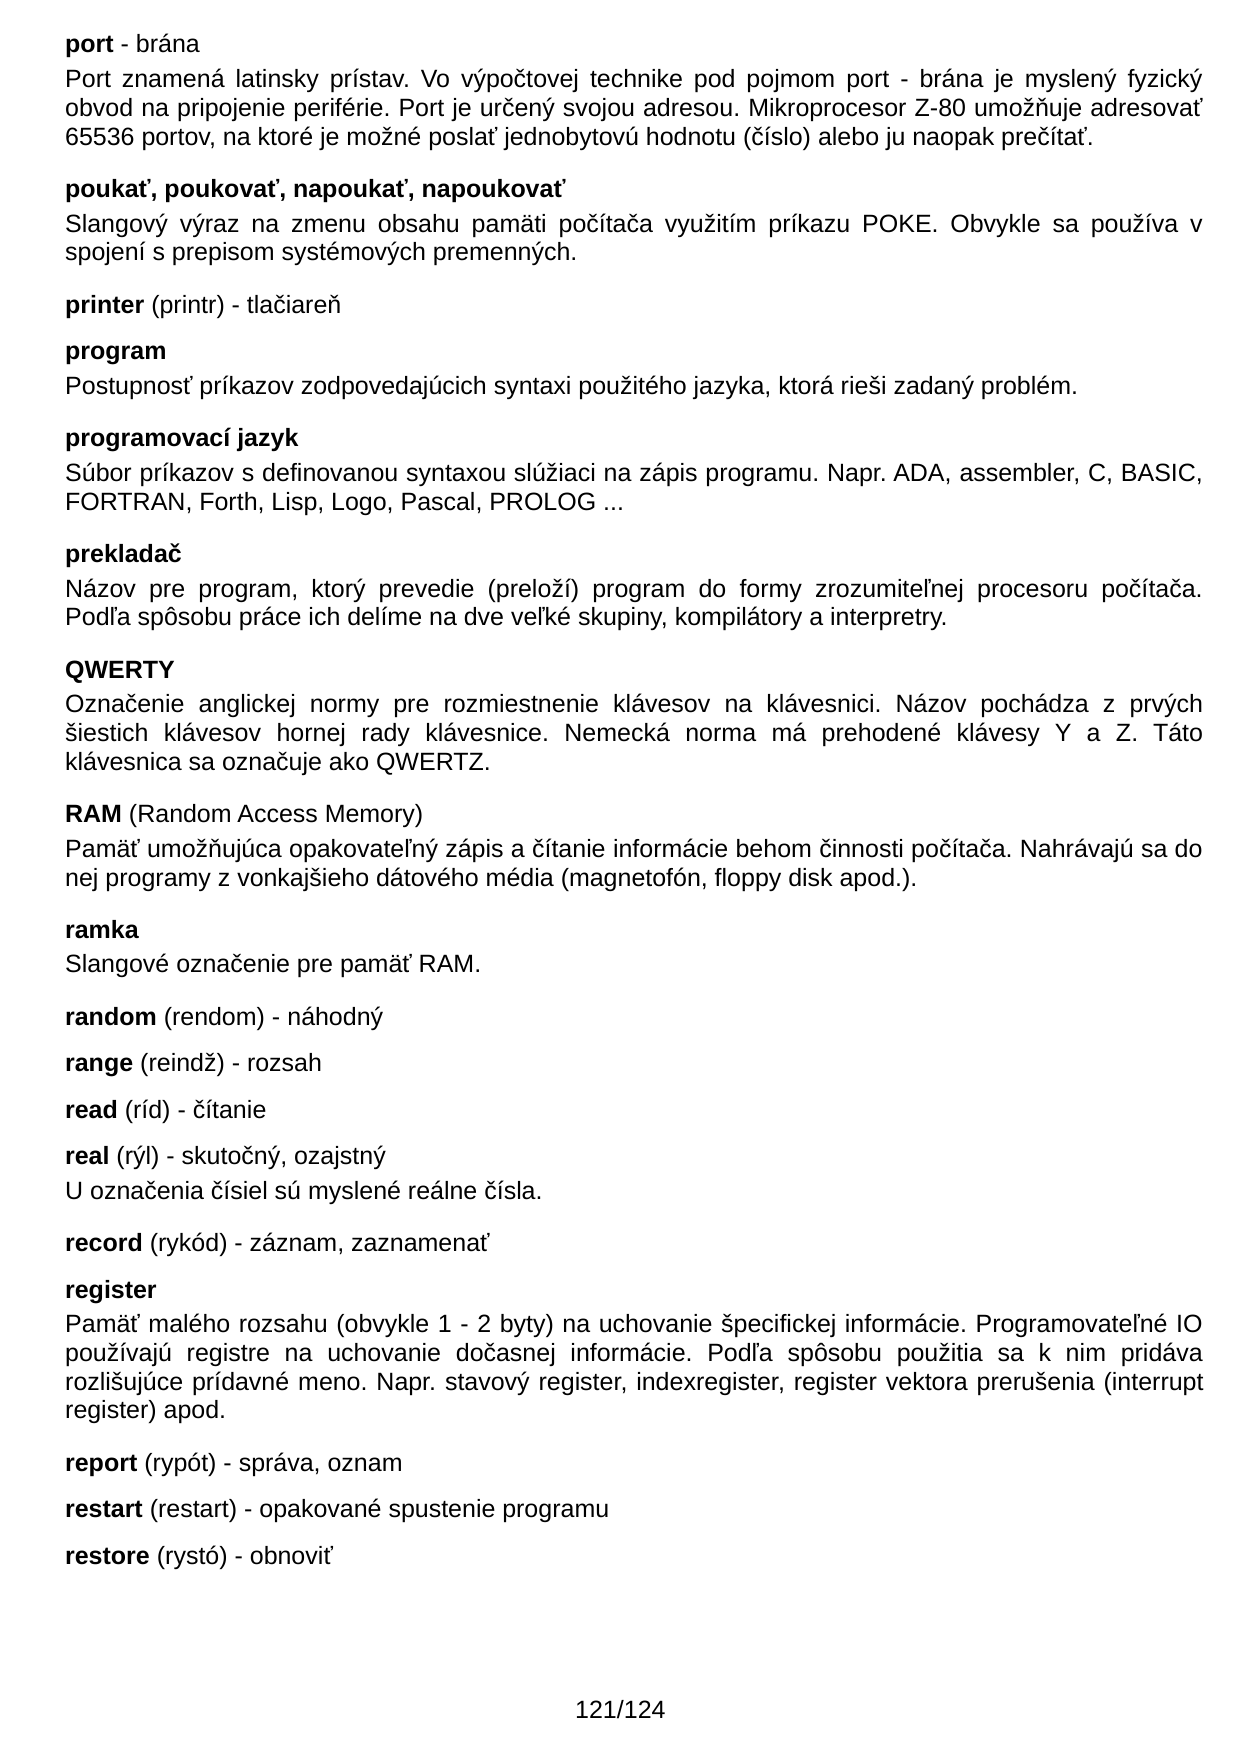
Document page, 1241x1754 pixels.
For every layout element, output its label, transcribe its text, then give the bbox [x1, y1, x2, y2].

text Označenie anglickej normy pre rozmiestnenie klávesov na klávesnici. Názov pochádza z prvých šiestich klávesov hornej rady klávesnice. Nemecká norma má prehodené klávesy Y a Z. Táto klávesnica sa označuje ako QWERTZ. [65, 689, 1205, 776]
text U označenia čísiel sú myslené reálne čísla. [65, 1176, 1205, 1204]
text QWERTY [35, 654, 1205, 683]
text Pamäť malého rozsahu (obvykle 1 - 2 byty) na uchovanie špecifickej informácie. Programovateľné IO používajú registre na uchovanie dočasnej informácie. Podľa spôsobu použitia sa k nim pridáva rozlišujúce prídavné meno. Napr. stavový register, indexregister, register vektora prerušenia (interrupt register) apod. [65, 1309, 1205, 1424]
text restart (restart) - opakované spustenie programu [35, 1494, 1205, 1523]
text Postupnosť príkazov zodpovedajúcich syntaxi použitého jazyka, ktorá rieši zadaný problém. [65, 371, 1205, 399]
text Názov pre program, ktorý prevedie (preloží) program do formy zrozumiteľnej procesoru počítača. Podľa spôsobu práce ich delíme na dve veľké skupiny, kompilátory a interpretry. [65, 573, 1205, 631]
text Pamäť umožňujúca opakovateľný zápis a čítanie informácie behom činnosti počítača. Nahrávajú sa do nej programy z vonkajšieho dátového média (magnetofón, floppy disk apod.). [65, 834, 1205, 891]
text Súbor príkazov s definovanou syntaxou slúžiaci na zápis programu. Napr. ADA, assembler, C, BASIC, FORTRAN, Forth, Lisp, Logo, Pascal, PROLOG ... [65, 458, 1205, 515]
text printer (printr) - tlačiareň [35, 290, 1205, 318]
text programovací jazyk [35, 423, 1205, 452]
text restore (rystó) - obnoviť [35, 1541, 1205, 1569]
text ramka [35, 915, 1205, 943]
text program [35, 336, 1205, 365]
text report (rypót) - správa, oznam [35, 1448, 1205, 1477]
text RAM (Random Access Memory) [35, 799, 1205, 828]
text range (reindž) - rozsah [35, 1048, 1205, 1077]
text Slangový výraz na zmenu obsahu pamäti počítača využitím príkazu POKE. Obvykle sa používa v spojení s prepisom systémových premenných. [65, 209, 1205, 266]
text prekladač [35, 539, 1205, 568]
text read (ríd) - čítanie [35, 1095, 1205, 1123]
text random (rendom) - náhodný [35, 1002, 1205, 1031]
text Port znamená latinsky prístav. Vo výpočtovej technike pod pojmom port - brána je myslený fyzický obvod na pripojenie periférie. Port je určený svojou adresou. Mikroprocesor Z-80 umožňuje adresovať 65536 portov, na ktoré je možné poslať jednobytovú hodnotu (číslo) alebo ju naopak prečítať. [65, 64, 1205, 150]
text Slangové označenie pre pamäť RAM. [65, 949, 1205, 978]
text poukať, poukovať, napoukať, napoukovať [35, 174, 1205, 203]
text record (rykód) - záznam, zaznamenať [35, 1228, 1205, 1257]
text real (rýl) - skutočný, ozajstný [35, 1141, 1205, 1170]
text port - brána [35, 29, 1205, 58]
text register [35, 1274, 1205, 1303]
